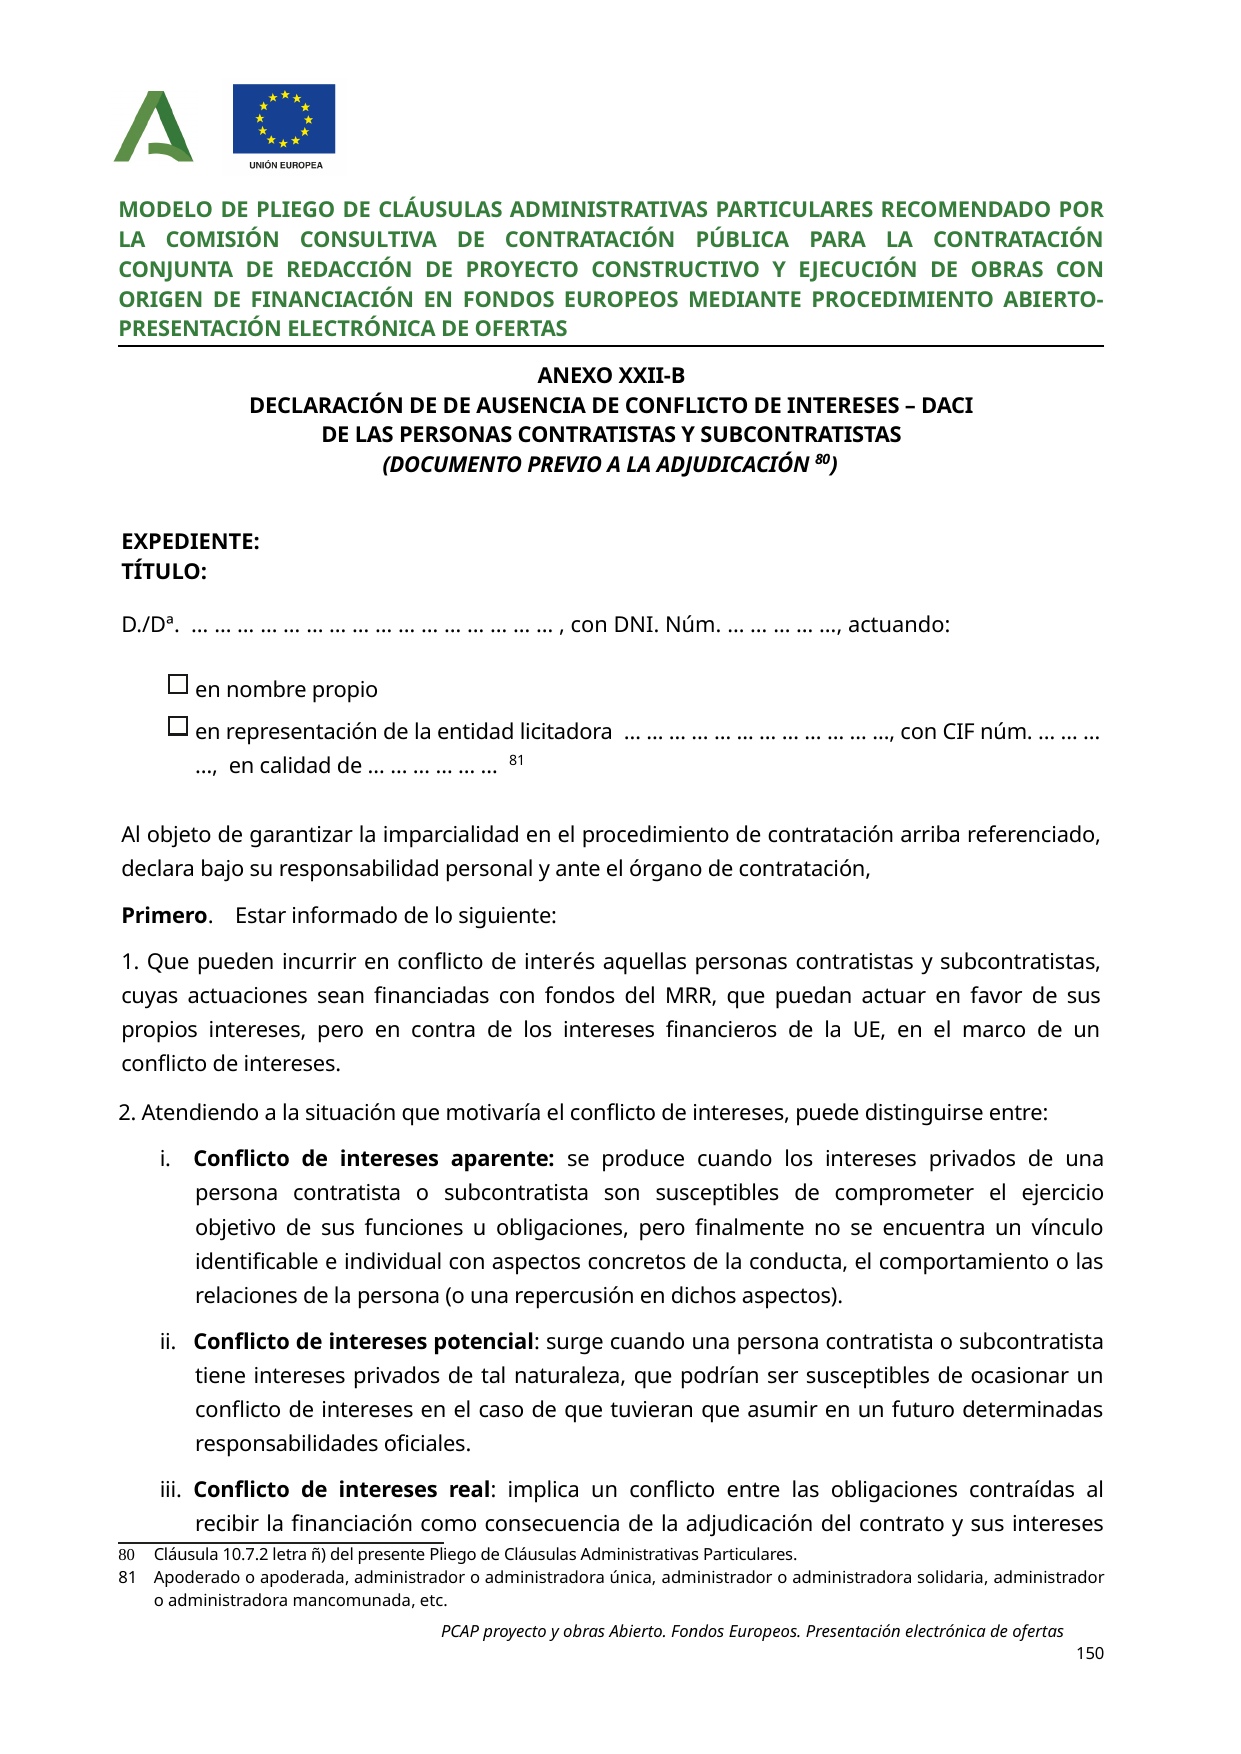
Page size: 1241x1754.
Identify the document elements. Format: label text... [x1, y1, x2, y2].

text en nombre propio [192, 671, 1104, 707]
text Primero. Estar informado de lo siguiente: [118, 897, 1104, 930]
text 2. Atendiendo a la situación que motivaría el conflicto de intereses, puede distinguirse entre: [118, 1097, 1104, 1127]
list Conflicto de intereses real: implica un conflicto entre las obligaciones contraídas al recibir la financiación como consecuencia de la adjudicación del contrato y sus intereses [159, 1474, 1104, 1538]
text 1. Que pueden incurrir en conflicto de interés aquellas personas contratistas y subcontratistas, cuyas actuaciones sean financiadas con fondos del MRR, que puedan actuar en favor de sus propios intereses, pero en contra de los intereses financieros de la UE, en el marco de un conflicto de intereses. [118, 943, 1104, 1081]
text en representación de la entidad licitadora … … … … … … … … … … … …, con CIF núm. … … … …, en calidad de … … … … … … [192, 713, 1104, 783]
text MODELO DE PLIEGO DE CLÁUSULAS ADMINISTRATIVAS PARTICULARES RECOMENDADO POR LA COMISIÓN CONSULTIVA DE CONTRATACIÓN PÚBLICA PARA LA CONTRATACIÓN CONJUNTA DE REDACCIÓN DE PROYECTO CONSTRUCTIVO Y EJECUCIÓN DE OBRAS CON ORIGEN DE FINANCIACIÓN EN FONDOS EUROPEOS MEDIANTE PROCEDIMIENTO ABIERTO- PRESENTACIÓN ELECTRÓNICA DE OFERTAS [118, 194, 1104, 345]
text D./Dª. … … … … … … … … … … … … … … … … , con DNI. Núm. … … … … …, actuando: [118, 609, 1104, 638]
text TÍTULO: [118, 556, 1104, 586]
text Apoderado o apoderada, administrador o administradora única, administrador o administradora solidaria, administrador o administradora mancomunada, etc. [118, 1566, 1104, 1611]
text Cláusula 10.7.2 letra ñ) del presente Pliego de Cláusulas Administrativas Particulares. [118, 1543, 1104, 1566]
text Al objeto de garantizar la imparcialidad en el procedimiento de contratación arriba referenciado, declara bajo su responsabilidad personal y ante el órgano de contratación, [118, 816, 1104, 883]
picture [221, 78, 347, 176]
text (DOCUMENTO PREVIO A LA ADJUDICACIÓN ) [118, 449, 1104, 479]
text DE LAS PERSONAS CONTRATISTAS Y SUBCONTRATISTAS [118, 419, 1104, 449]
list Conflicto de intereses aparente: se produce cuando los intereses privados de una persona contratista o subcontratista son susceptibles de comprometer el ejercicio objetivo de sus funciones u obligaciones, pero finalmente no se encuentra un vínculo identificable e individual con aspectos concretos de la conducta, el comportamiento o las relaciones de la persona (o una repercusión en dichos aspectos). [159, 1143, 1104, 1309]
text EXPEDIENTE: [118, 523, 1104, 556]
text DECLARACIÓN DE DE AUSENCIA DE CONFLICTO DE INTERESES – DACI [118, 390, 1104, 419]
picture [109, 86, 198, 166]
list Conflicto de intereses potencial: surge cuando una persona contratista o subcontratista tiene intereses privados de tal naturaleza, que podrían ser susceptibles de ocasionar un conflicto de intereses en el caso de que tuvieran que asumir en un futuro determinadas responsabilidades oficiales. [159, 1326, 1104, 1458]
text ANEXO XXII-B [118, 360, 1104, 390]
